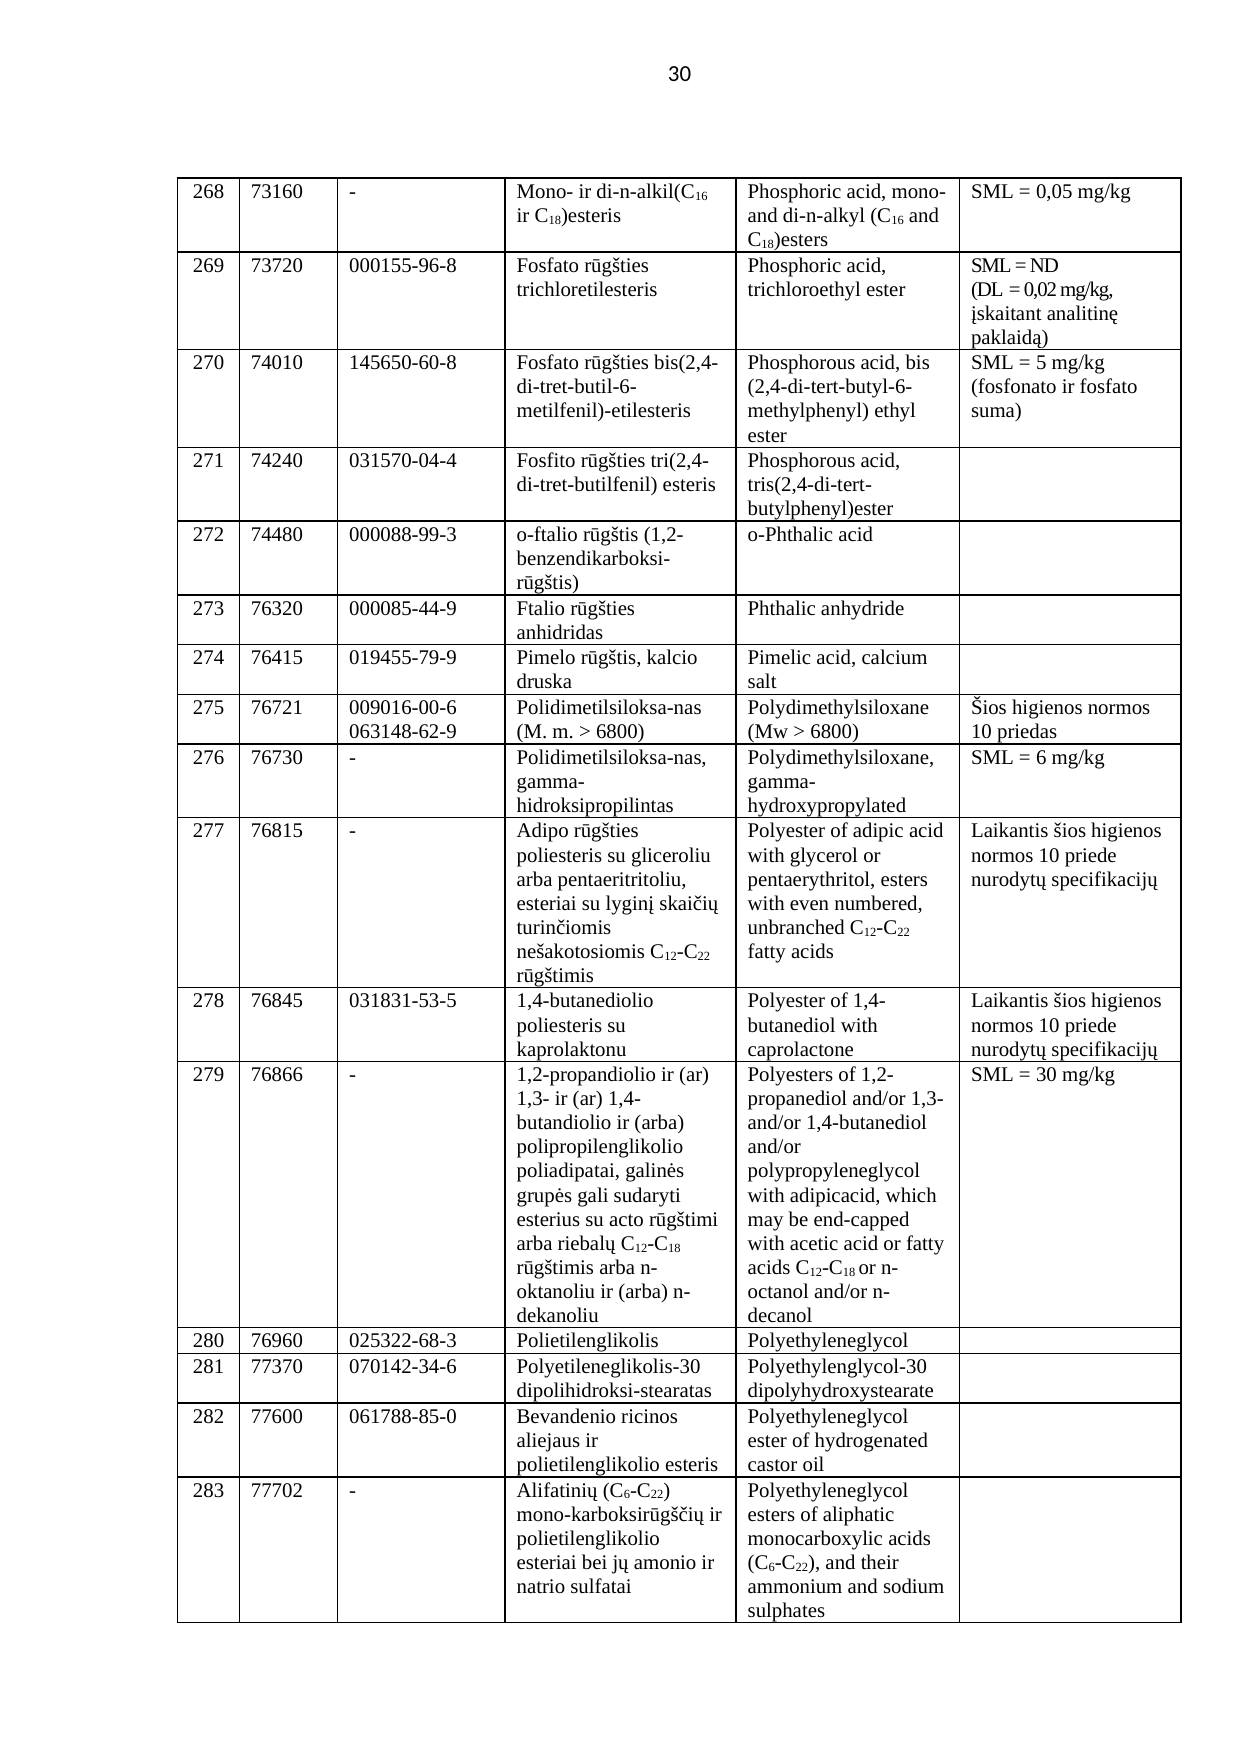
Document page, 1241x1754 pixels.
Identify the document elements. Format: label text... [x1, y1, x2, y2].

table_cell Polyethyleneglycol ester of hydrogenated castor oil [737, 1404, 959, 1476]
table_cell o-Phthalic acid [737, 522, 959, 594]
table_cell [960, 1404, 1180, 1476]
table_cell Fosfito rūgšties tri(2,4-di-tret-butilfenil) esteris [506, 448, 735, 520]
table_cell Phthalic anhydride [737, 596, 959, 644]
table_cell [960, 645, 1180, 693]
table_cell 274 [178, 645, 239, 693]
table_cell Ftalio rūgšties anhidridas [506, 596, 735, 644]
table_cell o-ftalio rūgštis (1,2-benzendikarboksi-rūgštis) [506, 522, 735, 594]
table_cell SML = 5 mg/kg (fosfonato ir fosfato suma) [960, 350, 1180, 447]
table_cell Fosfato rūgšties trichloretilesteris [506, 253, 735, 349]
table_cell 74010 [240, 350, 337, 447]
table_cell Adipo rūgšties poliesteris su gliceroliu arba pentaeritritoliu, esteriai su lyginį skaičių turinčiomis nešakotosiomis C12-C22 rūgštimis [506, 818, 735, 987]
table_cell 269 [178, 253, 239, 349]
table_cell 281 [178, 1354, 239, 1402]
table_cell SML = 30 mg/kg [960, 1062, 1180, 1327]
table_cell 1,4-butanediolio poliesteris su kaprolaktonu [506, 988, 735, 1061]
table_cell 277 [178, 818, 239, 987]
table_cell Polidimetilsiloksa-nas (M. m. > 6800) [506, 695, 735, 743]
table_cell 76721 [240, 695, 337, 743]
table_cell 061788-85-0 [338, 1404, 504, 1476]
table_cell Polyester of adipic acid with glycerol or pentaerythritol, esters with even numbered, unbranched C12-C22 fatty acids [737, 818, 959, 987]
table_cell Mono- ir di-n-alkil(C16 ir C18)esteris [506, 179, 735, 251]
table_cell Pimelo rūgštis, kalcio druska [506, 645, 735, 693]
table_cell Polyethyleneglycol [737, 1328, 959, 1352]
table_cell Alifatinių (C6-C22) mono-karboksirūgščių ir polietilenglikolio esteriai bei jų amonio ir natrio sulfatai [506, 1478, 735, 1622]
table_cell 031831-53-5 [338, 988, 504, 1061]
table_cell 273 [178, 596, 239, 644]
table_cell [960, 1354, 1180, 1402]
table_cell 76415 [240, 645, 337, 693]
table_cell Polyethyleneglycol esters of aliphatic monocarboxylic acids (C6-C22), and their ammonium and sodium sulphates [737, 1478, 959, 1622]
table_cell 73160 [240, 179, 337, 251]
table_cell 275 [178, 695, 239, 743]
table_cell Bevandenio ricinos aliejaus ir polietilenglikolio esteris [506, 1404, 735, 1476]
table_cell - [338, 818, 504, 987]
table_cell 270 [178, 350, 239, 447]
table_cell - [338, 745, 504, 817]
table_cell 77702 [240, 1478, 337, 1622]
table_cell Fosfato rūgšties bis(2,4-di-tret-butil-6-metilfenil)-etilesteris [506, 350, 735, 447]
table_cell 000155-96-8 [338, 253, 504, 349]
table_cell 282 [178, 1404, 239, 1476]
table_cell Polidimetilsiloksa-nas, gamma-hidroksipropilintas [506, 745, 735, 817]
table_cell [960, 596, 1180, 644]
table_cell 278 [178, 988, 239, 1061]
table_cell 268 [178, 179, 239, 251]
table_cell 73720 [240, 253, 337, 349]
table_cell Polydimethylsiloxane, gamma-hydroxypropylated [737, 745, 959, 817]
table_cell 77370 [240, 1354, 337, 1402]
table_cell 279 [178, 1062, 239, 1327]
table_cell Polydimethylsiloxane (Mw > 6800) [737, 695, 959, 743]
table_cell Phosphorous acid, tris(2,4-di-tert-butylphenyl)ester [737, 448, 959, 520]
table_cell 031570-04-4 [338, 448, 504, 520]
table_cell 019455-79-9 [338, 645, 504, 693]
table_cell SML = 6 mg/kg [960, 745, 1180, 817]
table_cell 025322-68-3 [338, 1328, 504, 1352]
table_cell 76960 [240, 1328, 337, 1352]
table_cell 74240 [240, 448, 337, 520]
table_cell [960, 1328, 1180, 1352]
table_cell SML = ND (DL = 0,02 mg/kg, įskaitant analitinę paklaidą) [960, 253, 1180, 349]
table_cell - [338, 1062, 504, 1327]
table_cell Polyetileneglikolis-30 dipolihidroksi-stearatas [506, 1354, 735, 1402]
table_cell Phosphoric acid, mono-and di-n-alkyl (C16 and C18)esters [737, 179, 959, 251]
table_cell 271 [178, 448, 239, 520]
table_cell 283 [178, 1478, 239, 1622]
table_cell 76866 [240, 1062, 337, 1327]
table_cell 000085-44-9 [338, 596, 504, 644]
table_cell Laikantis šios higienos normos 10 priede nurodytų specifikacijų [960, 818, 1180, 987]
table_cell 74480 [240, 522, 337, 594]
table_cell 145650-60-8 [338, 350, 504, 447]
table_cell Šios higienos normos 10 priedas [960, 695, 1180, 743]
table_cell - [338, 179, 504, 251]
table_cell Polyester of 1,4-butanediol with caprolactone [737, 988, 959, 1061]
table_cell [960, 522, 1180, 594]
table_cell Pimelic acid, calcium salt [737, 645, 959, 693]
table_cell 76730 [240, 745, 337, 817]
table_cell 77600 [240, 1404, 337, 1476]
table_cell Polietilenglikolis [506, 1328, 735, 1352]
table_cell 000088-99-3 [338, 522, 504, 594]
table_cell 76845 [240, 988, 337, 1061]
table_cell [960, 448, 1180, 520]
table_cell 280 [178, 1328, 239, 1352]
table_cell Polyethylenglycol-30 dipolyhydroxystearate [737, 1354, 959, 1402]
table_cell Phosphoric acid, trichloroethyl ester [737, 253, 959, 349]
table_cell 070142-34-6 [338, 1354, 504, 1402]
table_cell 76815 [240, 818, 337, 987]
table_cell SML = 0,05 mg/kg [960, 179, 1180, 251]
table_cell Laikantis šios higienos normos 10 priede nurodytų specifikacijų [960, 988, 1180, 1061]
table_cell 276 [178, 745, 239, 817]
table_cell 009016-00-6 063148-62-9 [338, 695, 504, 743]
table_cell [960, 1478, 1180, 1622]
table_cell 76320 [240, 596, 337, 644]
table_cell Phosphorous acid, bis (2,4-di-tert-butyl-6-methylphenyl) ethyl ester [737, 350, 959, 447]
table_cell 272 [178, 522, 239, 594]
table_cell - [338, 1478, 504, 1622]
